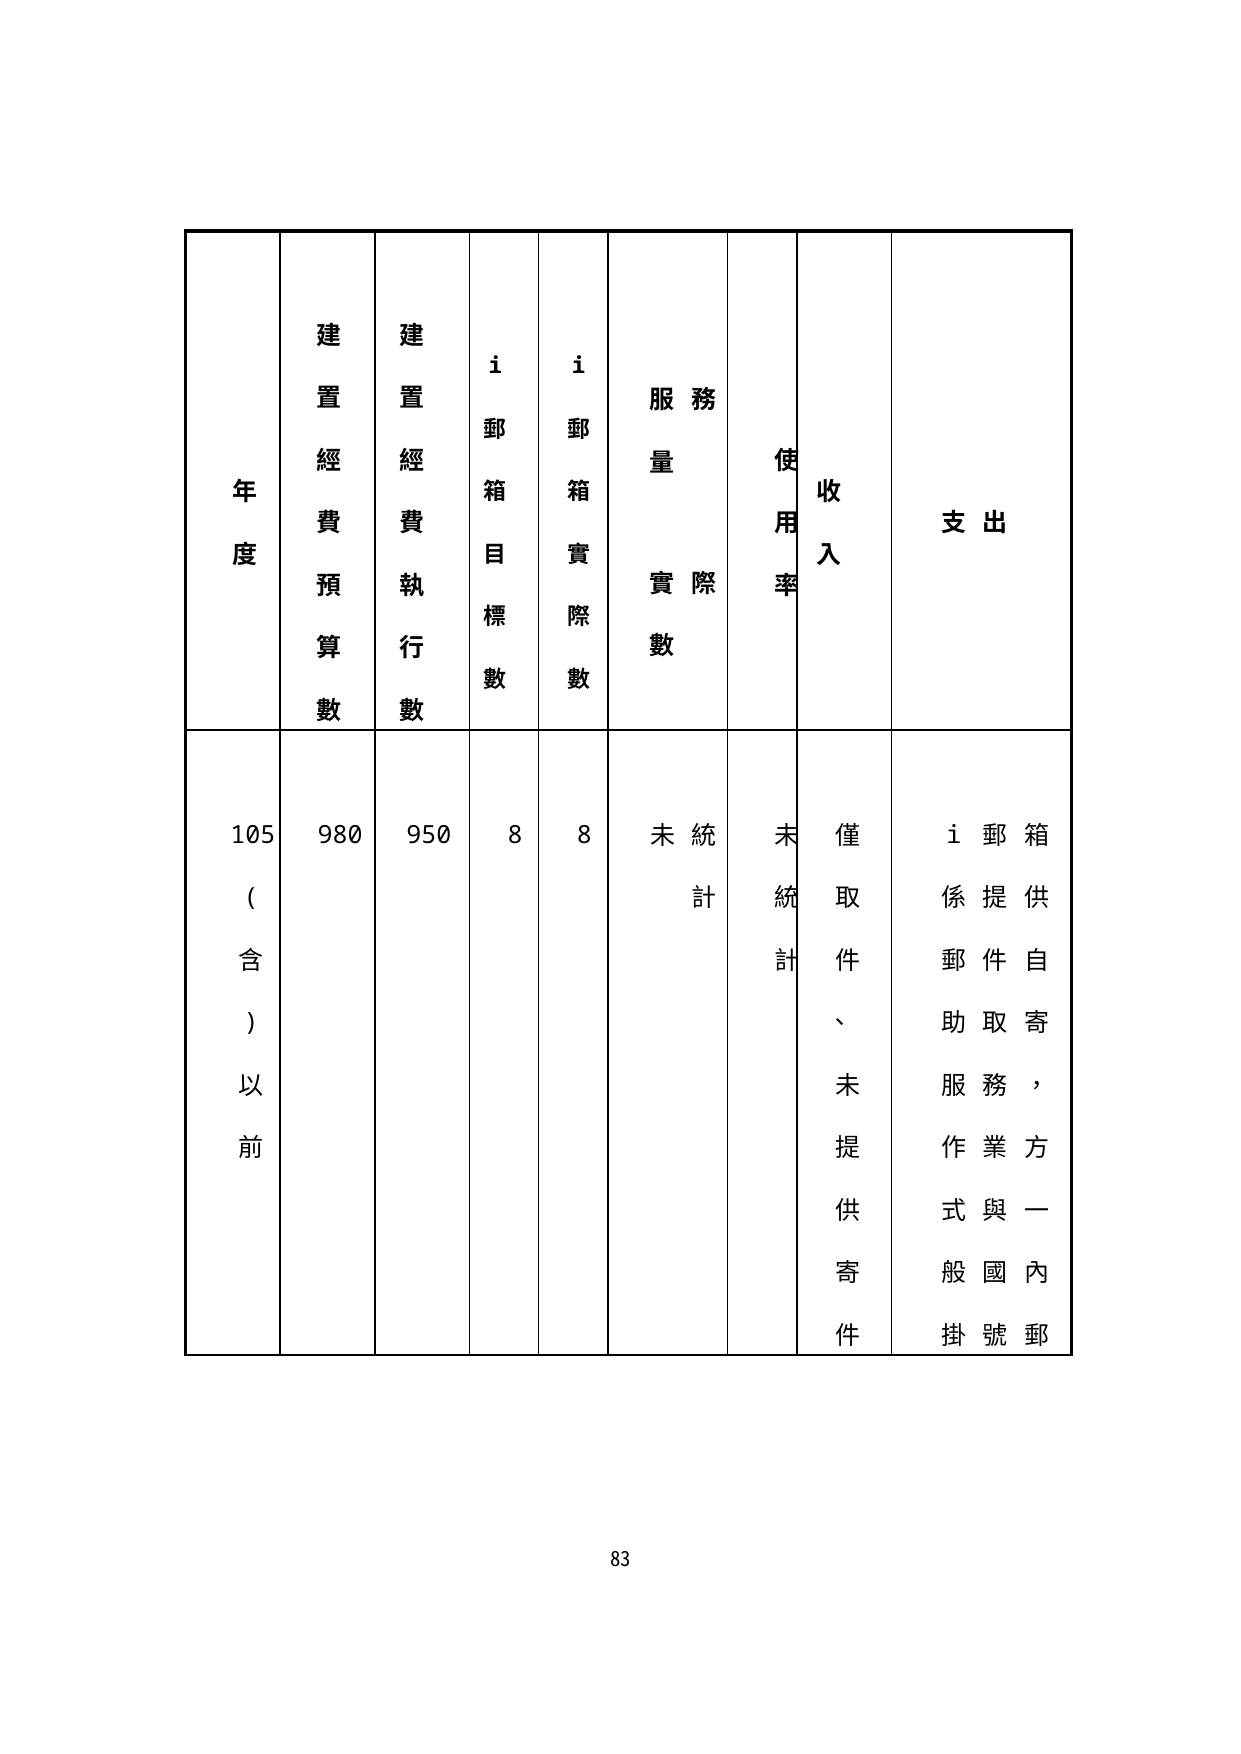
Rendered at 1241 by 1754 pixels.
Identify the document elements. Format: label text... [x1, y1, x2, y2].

table_cell 僅取件、未提供寄件 [798, 731, 891, 1354]
table_header 使用率 [728, 233, 796, 729]
table_cell 8 [539, 731, 607, 1354]
table_cell 8 [470, 731, 538, 1354]
table_header 建置經費預算數 [281, 233, 374, 729]
table_cell 未統計 [609, 731, 727, 1354]
table_header i郵箱實際數 [539, 233, 607, 729]
table_header i郵箱目標數 [470, 233, 538, 729]
table_cell 950 [376, 731, 469, 1354]
table_cell 未統計 [728, 731, 796, 1354]
table_header 建置經費執行數 [376, 233, 469, 729]
table_header 收入 [798, 233, 891, 729]
table_cell i郵箱係提供郵件自助取寄服務，作業方式與一般國內掛號郵 [892, 731, 1070, 1354]
table_cell 105(含)以前 [187, 731, 279, 1354]
table_cell 980 [281, 731, 374, 1354]
table_header 年度 [187, 233, 279, 729]
table_header 支出 [892, 233, 1070, 729]
table_header 服務量 實際數 [609, 233, 727, 729]
